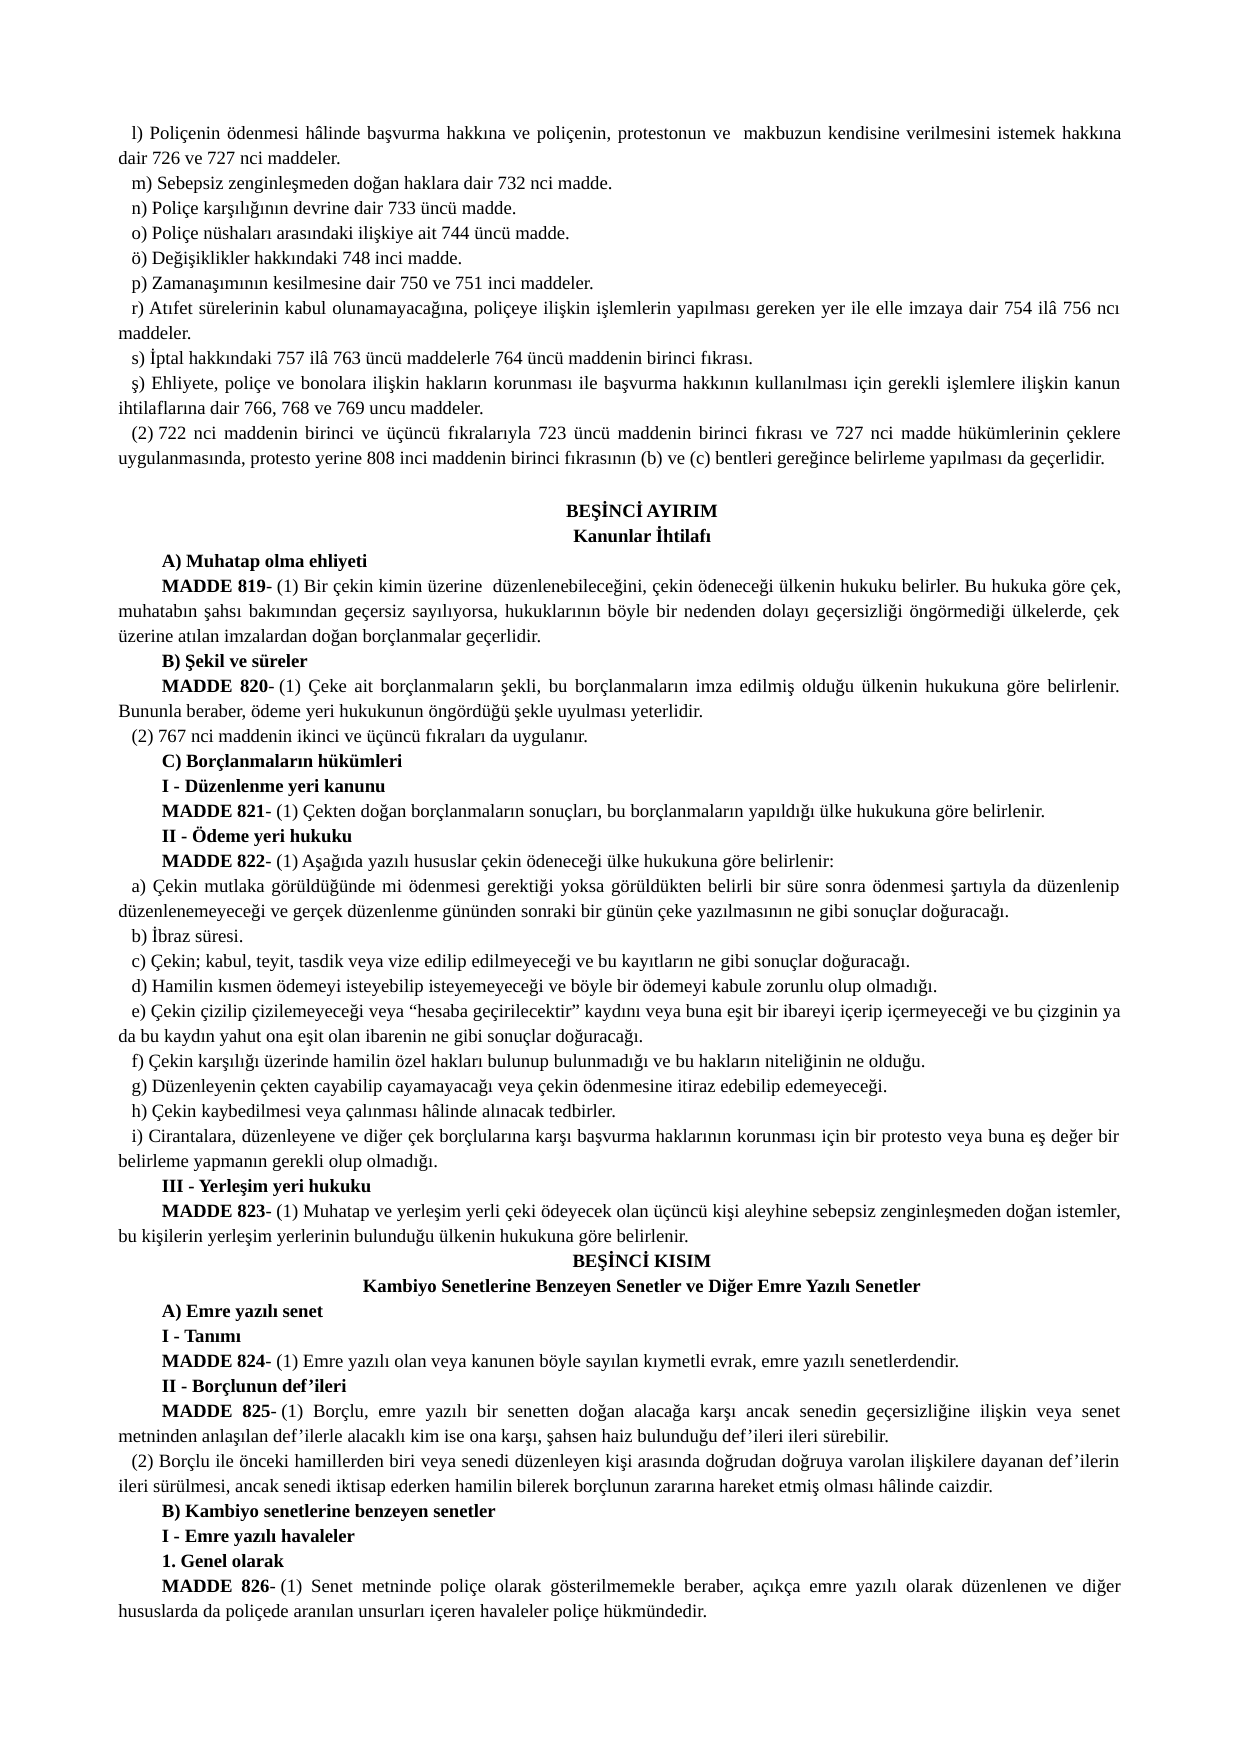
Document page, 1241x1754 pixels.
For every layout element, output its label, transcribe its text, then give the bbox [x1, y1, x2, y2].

text r) Atıfet sürelerinin kabul olunamayacağına, poliçeye ilişkin işlemlerin yapılması gereken yer ile elle imzaya dair 754 ilâ 756 ncı maddeler. [118, 293, 1122, 343]
text MADDE 826- (1) Senet metninde poliçe olarak gösterilmemekle beraber, açıkça emre yazılı olarak düzenlenen ve diğer hususlarda da poliçede aranılan unsurları içeren havaleler poliçe hükmündedir. [118, 1572, 1122, 1622]
text III - Yerleşim yeri hukuku [118, 1172, 1122, 1197]
text n) Poliçe karşılığının devrine dair 733 üncü madde. [118, 193, 1122, 218]
text ş) Ehliyete, poliçe ve bonolara ilişkin hakların korunması ile başvurma hakkının kullanılması için gerekli işlemlere ilişkin kanun ihtilaflarına dair 766, 768 ve 769 uncu maddeler. [118, 368, 1122, 418]
text s) İptal hakkındaki 757 ilâ 763 üncü maddelerle 764 üncü maddenin birinci fıkrası. [118, 343, 1122, 368]
text C) Borçlanmaların hükümleri [118, 747, 1122, 772]
text MADDE 821- (1) Çekten doğan borçlanmaların sonuçları, bu borçlanmaların yapıldığı ülke hukukuna göre belirlenir. [118, 797, 1122, 822]
text MADDE 822- (1) Aşağıda yazılı hususlar çekin ödeneceği ülke hukukuna göre belirlenir: [118, 847, 1122, 872]
text MADDE 823- (1) Muhatap ve yerleşim yerli çeki ödeyecek olan üçüncü kişi aleyhine sebepsiz zenginleşmeden doğan istemler, bu kişilerin yerleşim yerlerinin bulunduğu ülkenin hukukuna göre belirlenir. [118, 1197, 1122, 1247]
text l) Poliçenin ödenmesi hâlinde başvurma hakkına ve poliçenin, protestonun ve makbuzun kendisine verilmesini istemek hakkına dair 726 ve 727 nci maddeler. [118, 118, 1122, 168]
text A) Emre yazılı senet [118, 1297, 1122, 1322]
text e) Çekin çizilip çizilemeyeceği veya “hesaba geçirilecektir” kaydını veya buna eşit bir ibareyi içerip içermeyeceği ve bu çizginin ya da bu kaydın yahut ona eşit olan ibarenin ne gibi sonuçlar doğuracağı. [118, 997, 1122, 1047]
text BEŞİNCİ AYIRIM [118, 497, 1122, 522]
text MADDE 819- (1) Bir çekin kimin üzerine düzenlenebileceğini, çekin ödeneceği ülkenin hukuku belirler. Bu hukuka göre çek, muhatabın şahsı bakımından geçersiz sayılıyorsa, hukuklarının böyle bir nedenden dolayı geçersizliği öngörmediği ülkelerde, çek üzerine atılan imzalardan doğan borçlanmalar geçerlidir. [118, 572, 1122, 647]
text a) Çekin mutlaka görüldüğünde mi ödenmesi gerektiği yoksa görüldükten belirli bir süre sonra ödenmesi şartıyla da düzenlenip düzenlenemeyeceği ve gerçek düzenlenme gününden sonraki bir günün çeke yazılmasının ne gibi sonuçlar doğuracağı. [118, 872, 1122, 922]
text I - Tanımı [118, 1322, 1122, 1347]
text p) Zamanaşımının kesilmesine dair 750 ve 751 inci maddeler. [118, 268, 1122, 293]
text MADDE 824- (1) Emre yazılı olan veya kanunen böyle sayılan kıymetli evrak, emre yazılı senetlerdendir. [118, 1347, 1122, 1372]
text o) Poliçe nüshaları arasındaki ilişkiye ait 744 üncü madde. [118, 218, 1122, 243]
text g) Düzenleyenin çekten cayabilip cayamayacağı veya çekin ödenmesine itiraz edebilip edemeyeceği. [118, 1072, 1122, 1097]
text II - Ödeme yeri hukuku [118, 822, 1122, 847]
text ö) Değişiklikler hakkındaki 748 inci madde. [118, 243, 1122, 268]
text b) İbraz süresi. [118, 922, 1122, 947]
text f) Çekin karşılığı üzerinde hamilin özel hakları bulunup bulunmadığı ve bu hakların niteliğinin ne olduğu. [118, 1047, 1122, 1072]
text I - Düzenlenme yeri kanunu [118, 772, 1122, 797]
text d) Hamilin kısmen ödemeyi isteyebilip isteyemeyeceği ve böyle bir ödemeyi kabule zorunlu olup olmadığı. [118, 972, 1122, 997]
text Kanunlar İhtilafı [118, 522, 1122, 547]
text MADDE 820- (1) Çeke ait borçlanmaların şekli, bu borçlanmaların imza edilmiş olduğu ülkenin hukukuna göre belirlenir. Bununla beraber, ödeme yeri hukukunun öngördüğü şekle uyulması yeterlidir. [118, 672, 1122, 722]
text BEŞİNCİ KISIM [118, 1247, 1122, 1272]
text h) Çekin kaybedilmesi veya çalınması hâlinde alınacak tedbirler. [118, 1097, 1122, 1122]
text (2) 722 nci maddenin birinci ve üçüncü fıkralarıyla 723 üncü maddenin birinci fıkrası ve 727 nci madde hükümlerinin çeklere uygulanmasında, protesto yerine 808 inci maddenin birinci fıkrasının (b) ve (c) bentleri gereğince belirleme yapılması da geçerlidir. [118, 418, 1122, 468]
text MADDE 825- (1) Borçlu, emre yazılı bir senetten doğan alacağa karşı ancak senedin geçersizliğine ilişkin veya senet metninden anlaşılan def’ilerle alacaklı kim ise ona karşı, şahsen haiz bulunduğu def’ileri ileri sürebilir. [118, 1397, 1122, 1447]
text 1. Genel olarak [118, 1547, 1122, 1572]
text i) Cirantalara, düzenleyene ve diğer çek borçlularına karşı başvurma haklarının korunması için bir protesto veya buna eş değer bir belirleme yapmanın gerekli olup olmadığı. [118, 1122, 1122, 1172]
text B) Şekil ve süreler [118, 647, 1122, 672]
text II - Borçlunun def’ileri [118, 1372, 1122, 1397]
text A) Muhatap olma ehliyeti [118, 547, 1122, 572]
text (2) 767 nci maddenin ikinci ve üçüncü fıkraları da uygulanır. [118, 722, 1122, 747]
text Kambiyo Senetlerine Benzeyen Senetler ve Diğer Emre Yazılı Senetler [118, 1272, 1122, 1297]
text m) Sebepsiz zenginleşmeden doğan haklara dair 732 nci madde. [118, 168, 1122, 193]
text (2) Borçlu ile önceki hamillerden biri veya senedi düzenleyen kişi arasında doğrudan doğruya varolan ilişkilere dayanan def’ilerin ileri sürülmesi, ancak senedi iktisap ederken hamilin bilerek borçlunun zararına hareket etmiş olması hâlinde caizdir. [118, 1447, 1122, 1497]
text I - Emre yazılı havaleler [118, 1522, 1122, 1547]
text B) Kambiyo senetlerine benzeyen senetler [118, 1497, 1122, 1522]
text c) Çekin; kabul, teyit, tasdik veya vize edilip edilmeyeceği ve bu kayıtların ne gibi sonuçlar doğuracağı. [118, 947, 1122, 972]
